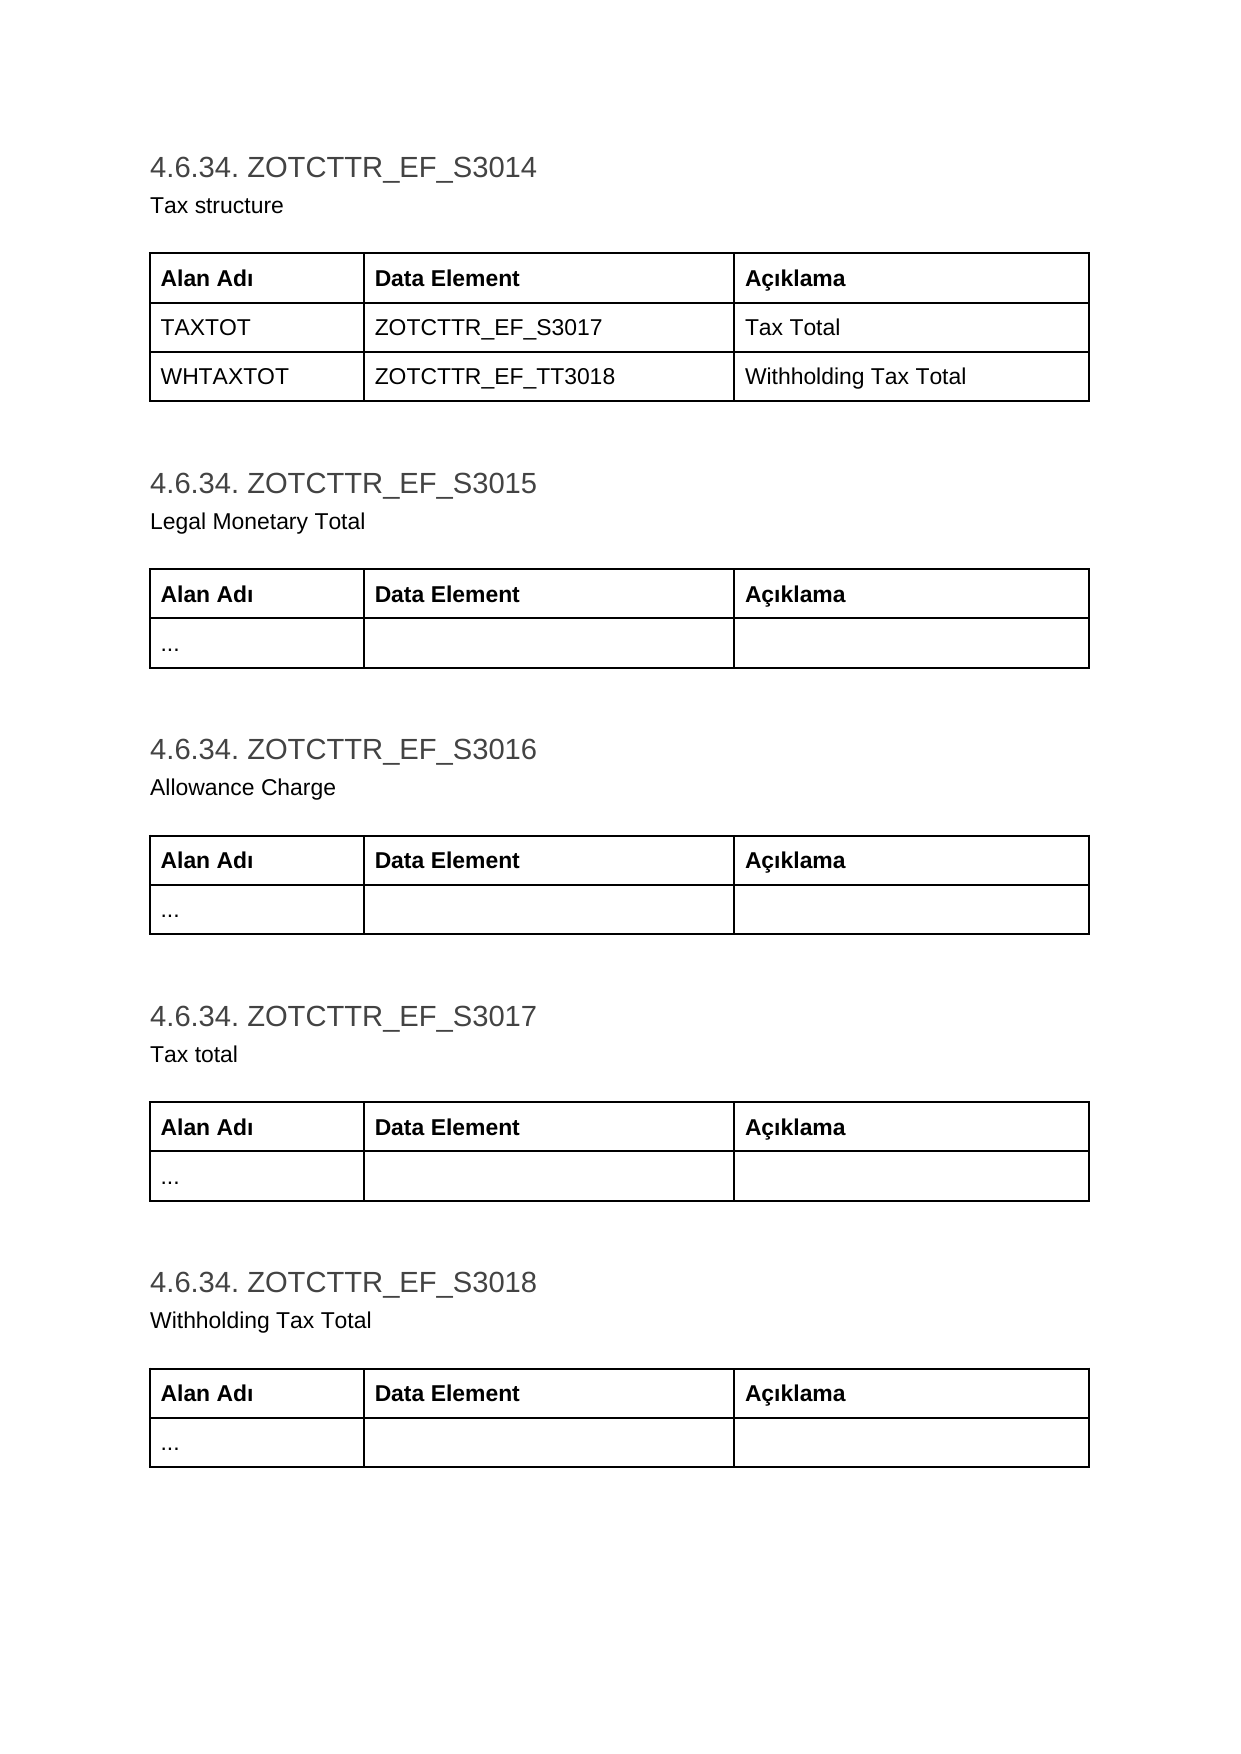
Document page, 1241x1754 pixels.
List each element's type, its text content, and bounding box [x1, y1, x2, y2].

table_header Açıklama [735, 1103, 1088, 1150]
table_header Data Element [365, 1370, 733, 1417]
table_header Açıklama [735, 837, 1088, 884]
subtitle 4.6.34. ZOTCTTR_EF_S3017 [150, 999, 1090, 1032]
table_cell [365, 1152, 733, 1199]
table_header Alan Adı [151, 254, 363, 302]
table_header Data Element [365, 1103, 733, 1150]
table_header Alan Adı [151, 1103, 363, 1150]
table_header Açıklama [735, 254, 1088, 302]
table_cell ... [151, 1419, 363, 1466]
subtitle 4.6.34. ZOTCTTR_EF_S3014 [150, 150, 1090, 183]
table_cell ... [151, 1152, 363, 1199]
table_header Data Element [365, 570, 733, 617]
table_cell TAXTOT [151, 304, 363, 351]
table_cell [735, 886, 1088, 933]
table_cell [735, 1419, 1088, 1466]
table_cell [735, 1152, 1088, 1199]
table_cell WHTAXTOT [151, 353, 363, 400]
table_header Açıklama [735, 570, 1088, 617]
text Legal Monetary Total [150, 508, 1090, 534]
table_cell [365, 886, 733, 933]
table_header Alan Adı [151, 1370, 363, 1417]
table_header Açıklama [735, 1370, 1088, 1417]
table_header Data Element [365, 254, 733, 302]
table_cell ... [151, 619, 363, 667]
table_cell [735, 619, 1088, 667]
table_cell [365, 1419, 733, 1466]
text Tax total [150, 1041, 1090, 1067]
subtitle 4.6.34. ZOTCTTR_EF_S3015 [150, 466, 1090, 499]
table_cell [365, 619, 733, 667]
table_cell Withholding Tax Total [735, 353, 1088, 400]
text Allowance Charge [150, 774, 1090, 800]
text Withholding Tax Total [150, 1307, 1090, 1333]
subtitle 4.6.34. ZOTCTTR_EF_S3018 [150, 1265, 1090, 1299]
table_header Data Element [365, 837, 733, 884]
table_cell ZOTCTTR_EF_S3017 [365, 304, 733, 351]
table_cell ZOTCTTR_EF_TT3018 [365, 353, 733, 400]
subtitle 4.6.34. ZOTCTTR_EF_S3016 [150, 732, 1090, 766]
text Tax structure [150, 192, 1090, 218]
table_cell ... [151, 886, 363, 933]
table_header Alan Adı [151, 570, 363, 617]
table_header Alan Adı [151, 837, 363, 884]
table_cell Tax Total [735, 304, 1088, 351]
